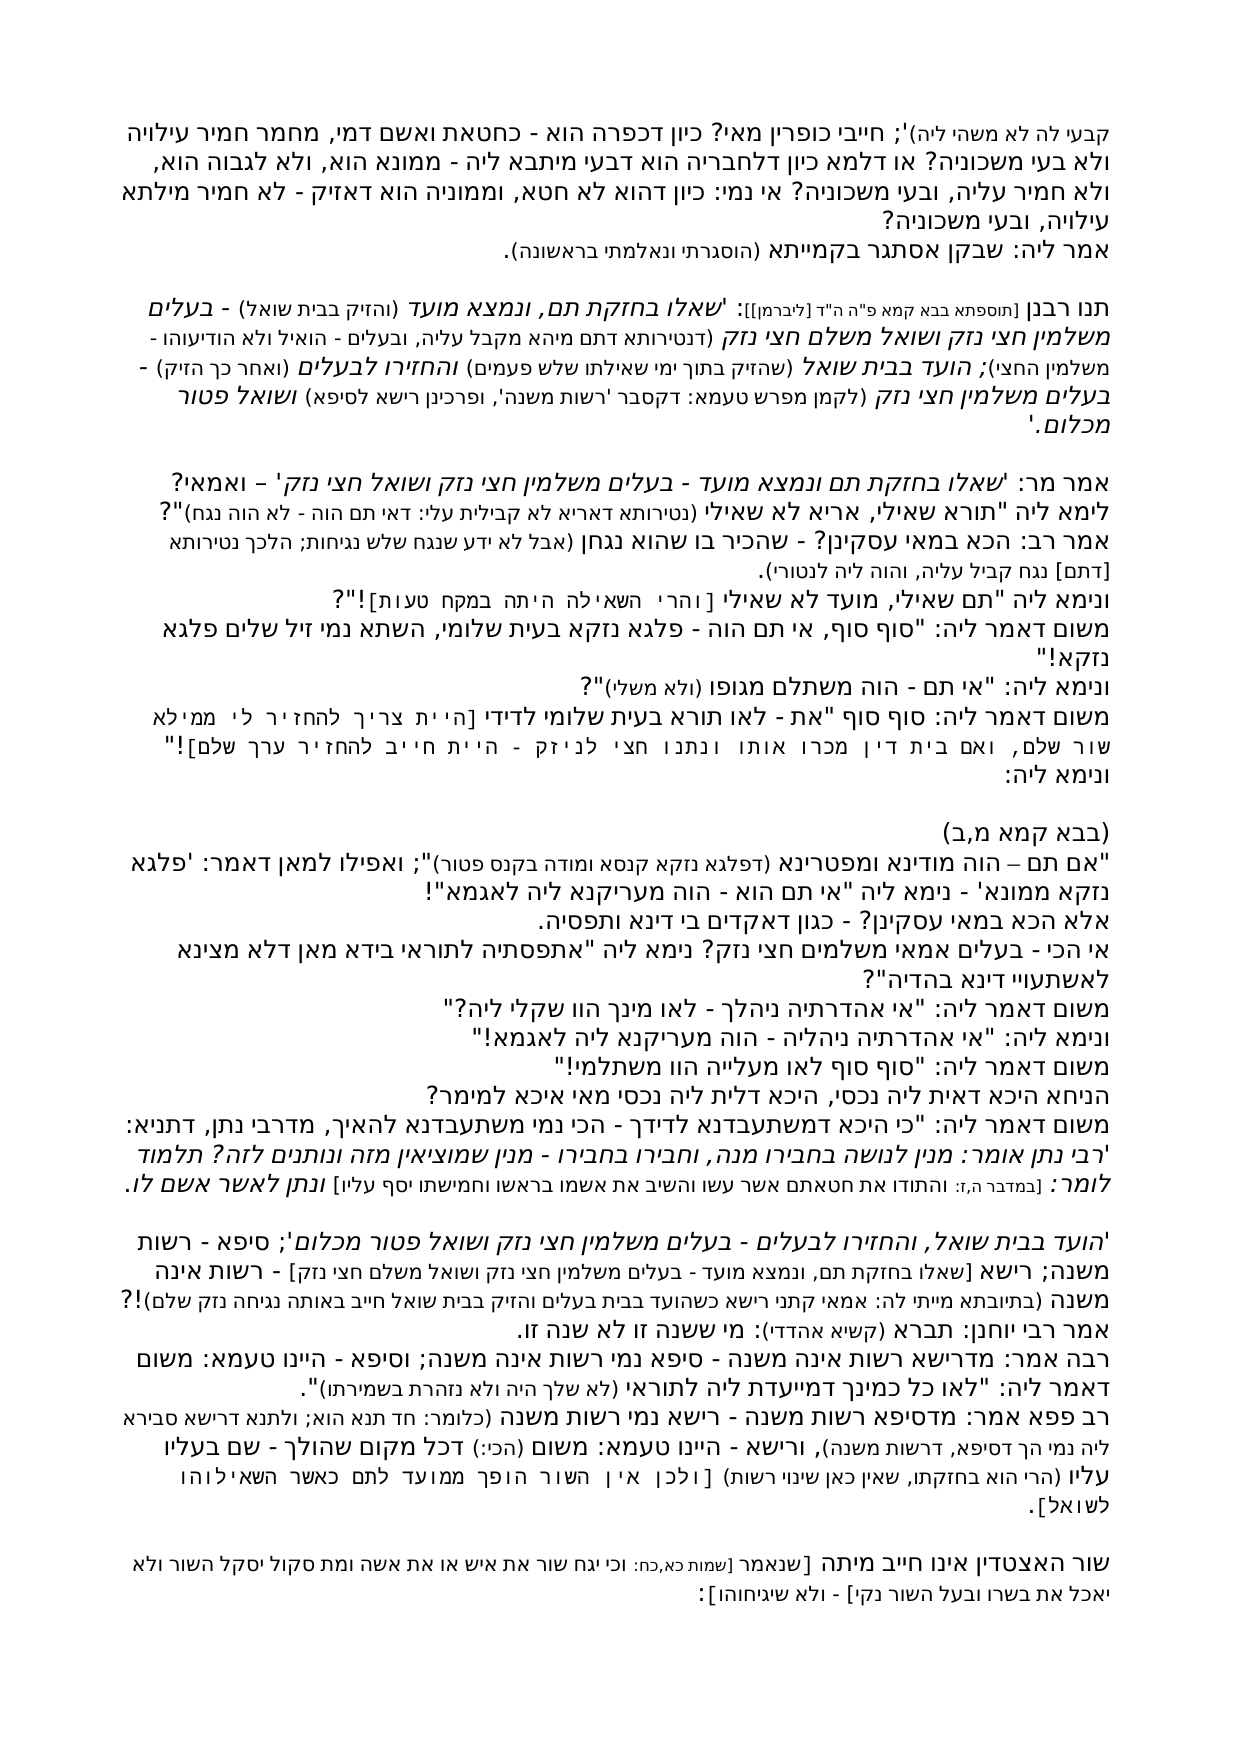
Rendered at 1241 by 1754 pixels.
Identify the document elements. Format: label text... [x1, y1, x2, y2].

text אמר רבי יוחנן: תברא (קשיא אהדדי): מי ששנה זו לא שנה זו. [118, 1315, 1110, 1344]
text תנו רבנן [תוספתא בבא קמא פ"ה ה"ד [ליברמן]]: 'שאלו בחזקת תם, ונמצא מועד (והזיק בבית שואל) - בעלים משלמין חצי נזק ושואל משלם חצי נזק (דנטירותא דתם מיהא מקבל עליה, ובעלים - הואיל ולא הודיעוהו - משלמין החצי); הועד בבית שואל (שהזיק בתוך ימי שאילתו שלש פעמים) והחזירו לבעלים (ואחר כך הזיק) - בעלים משלמין חצי נזק (לקמן מפרש טעמא: דקסבר 'רשות משנה', ופרכינן רישא לסיפא) ושואל פטור מכלום.' [118, 293, 1110, 439]
text משום דאמר ליה: "סוף סוף, אי תם הוה - פלגא נזקא בעית שלומי, השתא נמי זיל שלים פלגא נזקא!" [118, 614, 1110, 673]
text 'הועד בבית שואל, והחזירו לבעלים - בעלים משלמין חצי נזק ושואל פטור מכלום'; סיפא - רשות משנה; רישא [שאלו בחזקת תם, ונמצא מועד - בעלים משלמין חצי נזק ושואל משלם חצי נזק] - רשות אינה משנה (בתיובתא מייתי לה: אמאי קתני רישא כשהועד בבית בעלים והזיק בבית שואל חייב באותה נגיחה נזק שלם)!? [118, 1227, 1110, 1315]
text ונימא ליה "תם שאילי, מועד לא שאילי [והרי השאילה היתה במקח טעות]!"? [118, 585, 1110, 614]
text אי הכי - בעלים אמאי משלמים חצי נזק? נימא ליה "אתפסתיה לתוראי בידא מאן דלא מצינא לאשתעויי דינא בהדיה"? [118, 936, 1110, 994]
text משום דאמר ליה: "סוף סוף לאו מעלייה הוו משתלמי!" [118, 1052, 1110, 1081]
text "אם תם – הוה מודינא ומפטרינא (דפלגא נזקא קנסא ומודה בקנס פטור)"; ואפילו למאן דאמר: 'פלגא נזקא ממונא' - נימא ליה "אי תם הוא - הוה מעריקנא ליה לאגמא"! [118, 848, 1110, 906]
text ונימא ליה: "אי אהדרתיה ניהליה - הוה מעריקנא ליה לאגמא!" [118, 1023, 1110, 1052]
text (בבא קמא מ,ב) [118, 819, 1110, 848]
text אלא הכא במאי עסקינן? - כגון דאקדים בי דינא ותפסיה. [118, 906, 1110, 936]
text הניחא היכא דאית ליה נכסי, היכא דלית ליה נכסי מאי איכא למימר? [118, 1081, 1110, 1111]
text ונימא ליה: [118, 761, 1110, 790]
text משום דאמר ליה: "כי היכא דמשתעבדנא לדידך - הכי נמי משתעבדנא להאיך, מדרבי נתן, דתניא: 'רבי נתן אומר: מנין לנושה בחבירו מנה, וחבירו בחבירו - מנין שמוציאין מזה ונותנים לזה? תלמוד לומר: [במדבר ה,ז: והתודו את חטאתם אשר עשו והשיב את אשמו בראשו וחמישתו יסף עליו] ונתן לאשר אשם לו. [118, 1111, 1110, 1198]
text קבעי לה לא משהי ליה)'; חייבי כופרין מאי? כיון דכפרה הוא - כחטאת ואשם דמי, מחמר חמיר עילויה ולא בעי משכוניה? או דלמא כיון דלחבריה הוא דבעי מיתבא ליה - ממונא הוא, ולא לגבוה הוא, ולא חמיר עליה, ובעי משכוניה? אי נמי: כיון דהוא לא חטא, וממוניה הוא דאזיק - לא חמיר מילתא עילויה, ובעי משכוניה? [118, 118, 1110, 235]
text רבה אמר: מדרישא רשות אינה משנה - סיפא נמי רשות אינה משנה; וסיפא - היינו טעמא: משום דאמר ליה: "לאו כל כמינך דמייעדת ליה לתוראי (לא שלך היה ולא נזהרת בשמירתו)". [118, 1344, 1110, 1402]
text אמר ליה: שבקן אסתגר בקמייתא (הוסגרתי ונאלמתי בראשונה). [118, 235, 1110, 264]
text אמר מר: 'שאלו בחזקת תם ונמצא מועד - בעלים משלמין חצי נזק ושואל חצי נזק' – ואמאי? לימא ליה "תורא שאילי, אריא לא שאילי (נטירותא דאריא לא קבילית עלי: דאי תם הוה - לא הוה נגח)"? [118, 468, 1110, 526]
text משום דאמר ליה: סוף סוף "את - לאו תורא בעית שלומי לדידי [היית צריך להחזיר לי ממילא שור שלם, ואם בית דין מכרו אותו ונתנו חצי לניזק - היית חייב להחזיר ערך שלם]!" [118, 702, 1110, 761]
text רב פפא אמר: מדסיפא רשות משנה - רישא נמי רשות משנה (כלומר: חד תנא הוא; ולתנא דרישא סבירא ליה נמי הך דסיפא, דרשות משנה), ורישא - היינו טעמא: משום (הכי:) דכל מקום שהולך - שם בעליו עליו (הרי הוא בחזקתו, שאין כאן שינוי רשות) [ולכן אין השור הופך ממועד לתם כאשר השאילוהו לשואל]. [118, 1402, 1110, 1520]
text שור האצטדין אינו חייב מיתה [שנאמר [שמות כא,כח: וכי יגח שור את איש או את אשה ומת סקול יסקל השור ולא יאכל את בשרו ובעל השור נקי] - ולא שיגיחוהו]: [118, 1549, 1110, 1608]
text משום דאמר ליה: "אי אהדרתיה ניהלך - לאו מינך הוו שקלי ליה?" [118, 994, 1110, 1023]
text אמר רב: הכא במאי עסקינן? - שהכיר בו שהוא נגחן (אבל לא ידע שנגח שלש נגיחות; הלכך נטירותא [דתם] נגח קביל עליה, והוה ליה לנטורי). [118, 526, 1110, 585]
text ונימא ליה: "אי תם - הוה משתלם מגופו (ולא משלי)"? [118, 673, 1110, 702]
